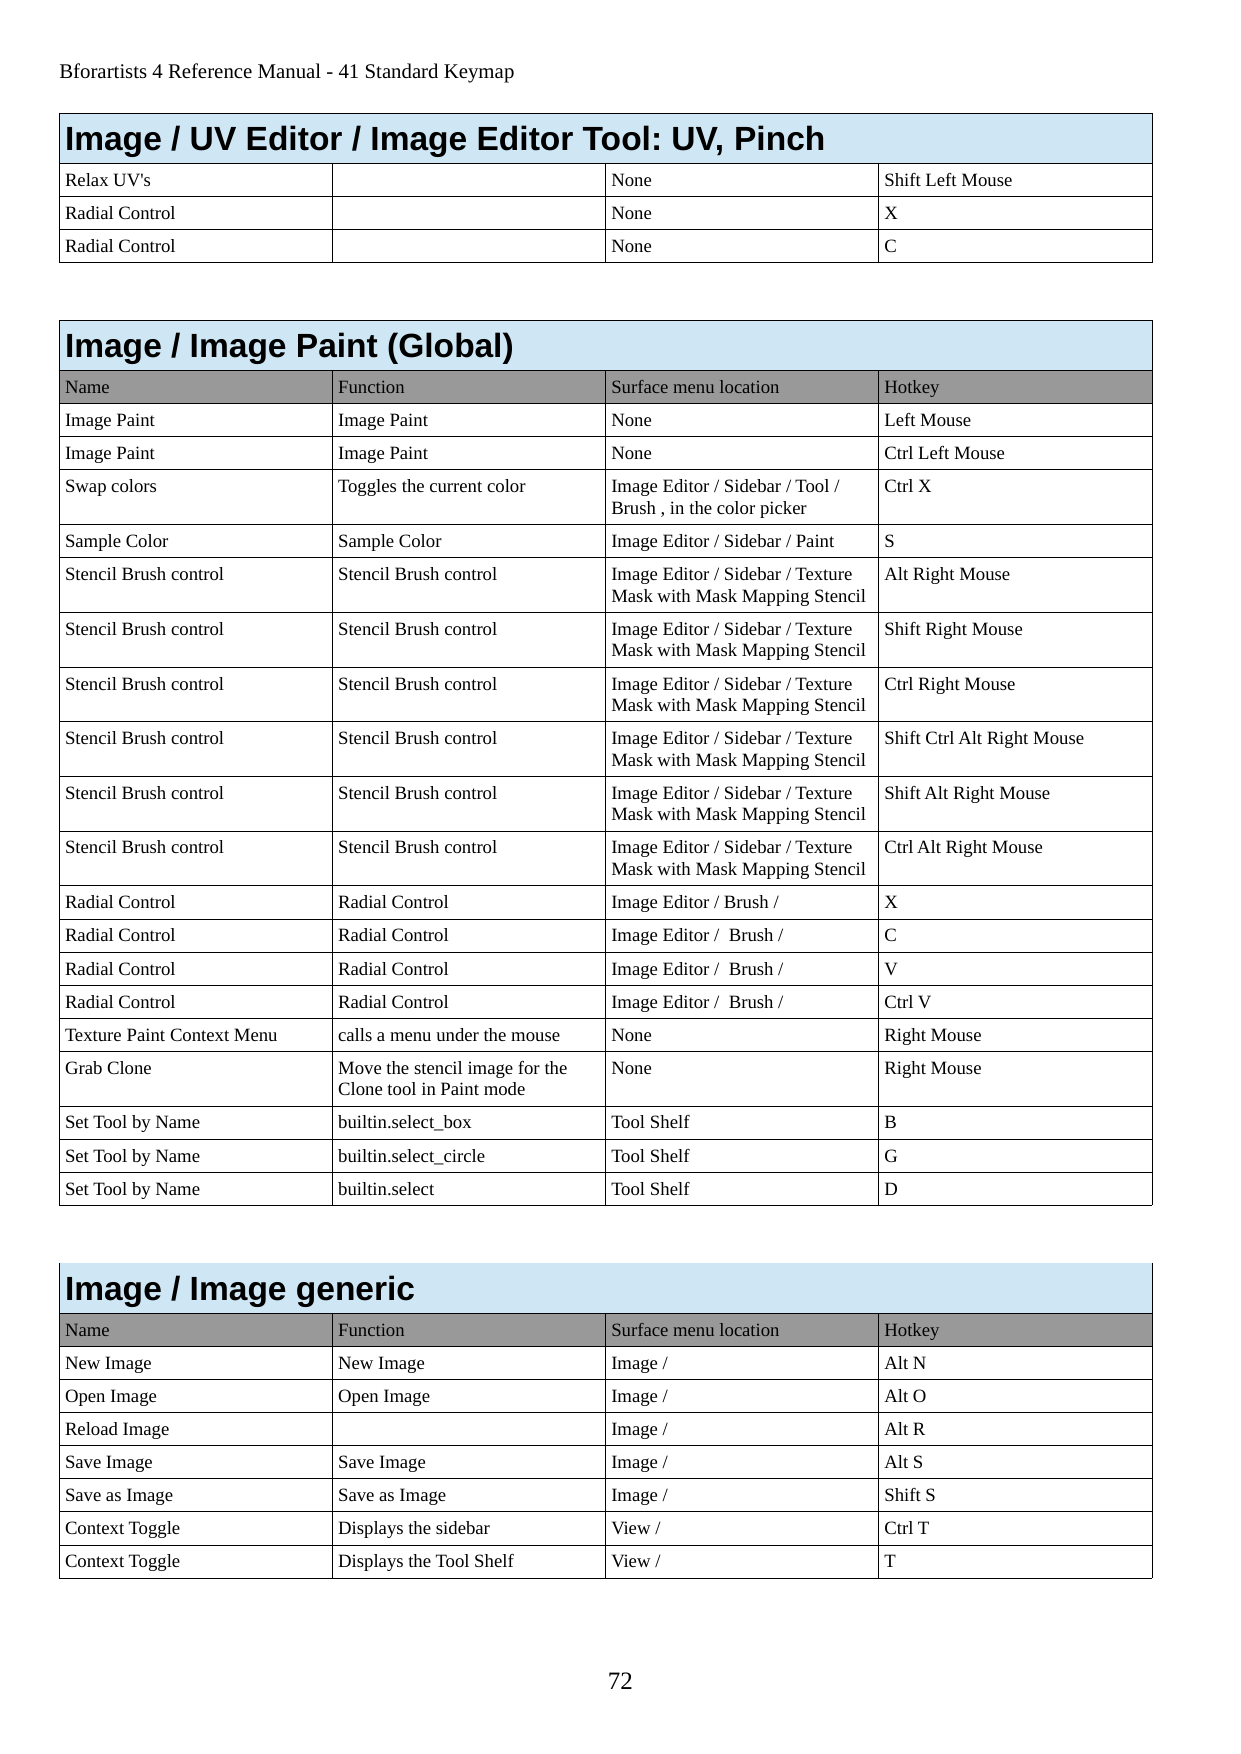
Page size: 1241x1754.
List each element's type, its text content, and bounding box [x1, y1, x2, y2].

table_cell Save Image [60, 1446, 332, 1478]
table_cell Open Image [60, 1380, 332, 1412]
table_cell G [879, 1140, 1152, 1172]
table_cell New Image [60, 1347, 332, 1379]
table_cell Tool Shelf [606, 1140, 878, 1172]
table_cell Image Editor / Sidebar / Texture Mask with Mask Mapping Stencil [606, 668, 878, 721]
table_cell Name [60, 1314, 332, 1346]
table_cell Radial Control [60, 886, 332, 918]
table_cell Image Paint [60, 437, 332, 469]
table_cell Image Editor / Brush / [606, 886, 878, 918]
table_cell Image Paint [60, 404, 332, 436]
table_cell S [879, 525, 1152, 557]
table_cell Image Editor / Brush / [606, 953, 878, 985]
table_cell Function [333, 1314, 605, 1346]
table_cell Reload Image [60, 1413, 332, 1445]
table_cell Grab Clone [60, 1052, 332, 1106]
table_cell Stencil Brush control [333, 777, 605, 831]
table_cell Displays the Tool Shelf [333, 1546, 605, 1578]
table_cell Ctrl V [879, 986, 1152, 1018]
table_cell Image Editor / Sidebar / Texture Mask with Mask Mapping Stencil [606, 722, 878, 776]
table_cell Stencil Brush control [333, 558, 605, 612]
table_cell Image Editor / Sidebar / Tool / Brush , in the color picker [606, 470, 878, 524]
table_cell Image Editor / Sidebar / Paint [606, 525, 878, 557]
table_cell Alt O [879, 1380, 1152, 1412]
table_cell Tool Shelf [606, 1173, 878, 1205]
table_cell Radial Control [333, 920, 605, 952]
table_cell Ctrl Right Mouse [879, 668, 1152, 721]
table_cell Function [333, 371, 605, 403]
table_cell Name [60, 371, 332, 403]
table_cell Shift Left Mouse [879, 164, 1152, 196]
table_cell Sample Color [60, 525, 332, 557]
table_cell Texture Paint Context Menu [60, 1019, 332, 1051]
table_cell builtin.select_circle [333, 1140, 605, 1172]
table_cell View / [606, 1512, 878, 1544]
table_cell None [606, 404, 878, 436]
table_cell [333, 164, 605, 196]
table_cell None [606, 230, 878, 262]
table_cell Relax UV's [60, 164, 332, 196]
table_cell Alt R [879, 1413, 1152, 1445]
table_cell None [606, 437, 878, 469]
table_cell D [879, 1173, 1152, 1205]
table_cell Stencil Brush control [60, 832, 332, 885]
table_cell Stencil Brush control [60, 558, 332, 612]
table_cell X [879, 886, 1152, 918]
table_cell T [879, 1546, 1152, 1578]
table_cell calls a menu under the mouse [333, 1019, 605, 1051]
table_cell Hotkey [879, 1314, 1152, 1346]
table_cell Surface menu location [606, 1314, 878, 1346]
table_cell Ctrl X [879, 470, 1152, 524]
table_cell None [606, 1019, 878, 1051]
table_cell C [879, 230, 1152, 262]
table_cell Right Mouse [879, 1052, 1152, 1106]
table_cell X [879, 197, 1152, 229]
table_header Image / Image Paint (Global) [60, 321, 1152, 370]
table_cell C [879, 920, 1152, 952]
table_cell Stencil Brush control [60, 613, 332, 667]
table_cell Radial Control [333, 953, 605, 985]
table_cell Alt N [879, 1347, 1152, 1379]
table_cell Image Editor / Sidebar / Texture Mask with Mask Mapping Stencil [606, 613, 878, 667]
table_cell Ctrl Alt Right Mouse [879, 832, 1152, 885]
table_cell Image Paint [333, 404, 605, 436]
table_cell Radial Control [333, 886, 605, 918]
table_cell None [606, 1052, 878, 1106]
table_cell Radial Control [60, 920, 332, 952]
table_cell None [606, 197, 878, 229]
table_cell V [879, 953, 1152, 985]
table_cell Radial Control [60, 197, 332, 229]
table_cell Sample Color [333, 525, 605, 557]
table_cell Stencil Brush control [333, 832, 605, 885]
table_cell Image / [606, 1479, 878, 1511]
table_cell Left Mouse [879, 404, 1152, 436]
table_cell Ctrl Left Mouse [879, 437, 1152, 469]
table_cell Stencil Brush control [60, 777, 332, 831]
table_cell Image Editor / Brush / [606, 986, 878, 1018]
table_cell Tool Shelf [606, 1107, 878, 1139]
table_cell Save as Image [333, 1479, 605, 1511]
table_cell Shift S [879, 1479, 1152, 1511]
table_header Image / UV Editor / Image Editor Tool: UV, Pinch [60, 114, 1152, 163]
table_cell View / [606, 1546, 878, 1578]
table_cell Shift Ctrl Alt Right Mouse [879, 722, 1152, 776]
table_cell Stencil Brush control [333, 722, 605, 776]
table_cell Shift Alt Right Mouse [879, 777, 1152, 831]
table_cell Open Image [333, 1380, 605, 1412]
table_header Image / Image generic [60, 1263, 1152, 1313]
table_cell Alt Right Mouse [879, 558, 1152, 612]
table_cell Image / [606, 1380, 878, 1412]
table_cell [333, 197, 605, 229]
table_cell Radial Control [60, 986, 332, 1018]
table_cell Radial Control [60, 953, 332, 985]
table_cell Set Tool by Name [60, 1140, 332, 1172]
table_cell Image / [606, 1446, 878, 1478]
table_cell Ctrl T [879, 1512, 1152, 1544]
table_cell Radial Control [60, 230, 332, 262]
table_cell New Image [333, 1347, 605, 1379]
table_cell Image Editor / Sidebar / Texture Mask with Mask Mapping Stencil [606, 777, 878, 831]
table_cell Set Tool by Name [60, 1107, 332, 1139]
table_cell Move the stencil image for the Clone tool in Paint mode [333, 1052, 605, 1106]
table_cell Right Mouse [879, 1019, 1152, 1051]
table_cell builtin.select_box [333, 1107, 605, 1139]
table_cell Hotkey [879, 371, 1152, 403]
table_cell Displays the sidebar [333, 1512, 605, 1544]
table_cell Image / [606, 1413, 878, 1445]
table_cell [333, 230, 605, 262]
table_cell Stencil Brush control [60, 722, 332, 776]
table_cell None [606, 164, 878, 196]
table_cell Save Image [333, 1446, 605, 1478]
table_cell Image / [606, 1347, 878, 1379]
table_cell [333, 1413, 605, 1445]
table_cell B [879, 1107, 1152, 1139]
table_cell Save as Image [60, 1479, 332, 1511]
table_cell Set Tool by Name [60, 1173, 332, 1205]
table_cell builtin.select [333, 1173, 605, 1205]
table_cell Image Editor / Sidebar / Texture Mask with Mask Mapping Stencil [606, 558, 878, 612]
table_cell Context Toggle [60, 1546, 332, 1578]
table_cell Stencil Brush control [333, 668, 605, 721]
table_cell Toggles the current color [333, 470, 605, 524]
table_cell Radial Control [333, 986, 605, 1018]
table_cell Stencil Brush control [333, 613, 605, 667]
table_cell Image Paint [333, 437, 605, 469]
table_cell Shift Right Mouse [879, 613, 1152, 667]
table_cell Swap colors [60, 470, 332, 524]
table_cell Stencil Brush control [60, 668, 332, 721]
table_cell Image Editor / Sidebar / Texture Mask with Mask Mapping Stencil [606, 832, 878, 885]
table_cell Surface menu location [606, 371, 878, 403]
table_cell Image Editor / Brush / [606, 920, 878, 952]
table_cell Alt S [879, 1446, 1152, 1478]
table_cell Context Toggle [60, 1512, 332, 1544]
